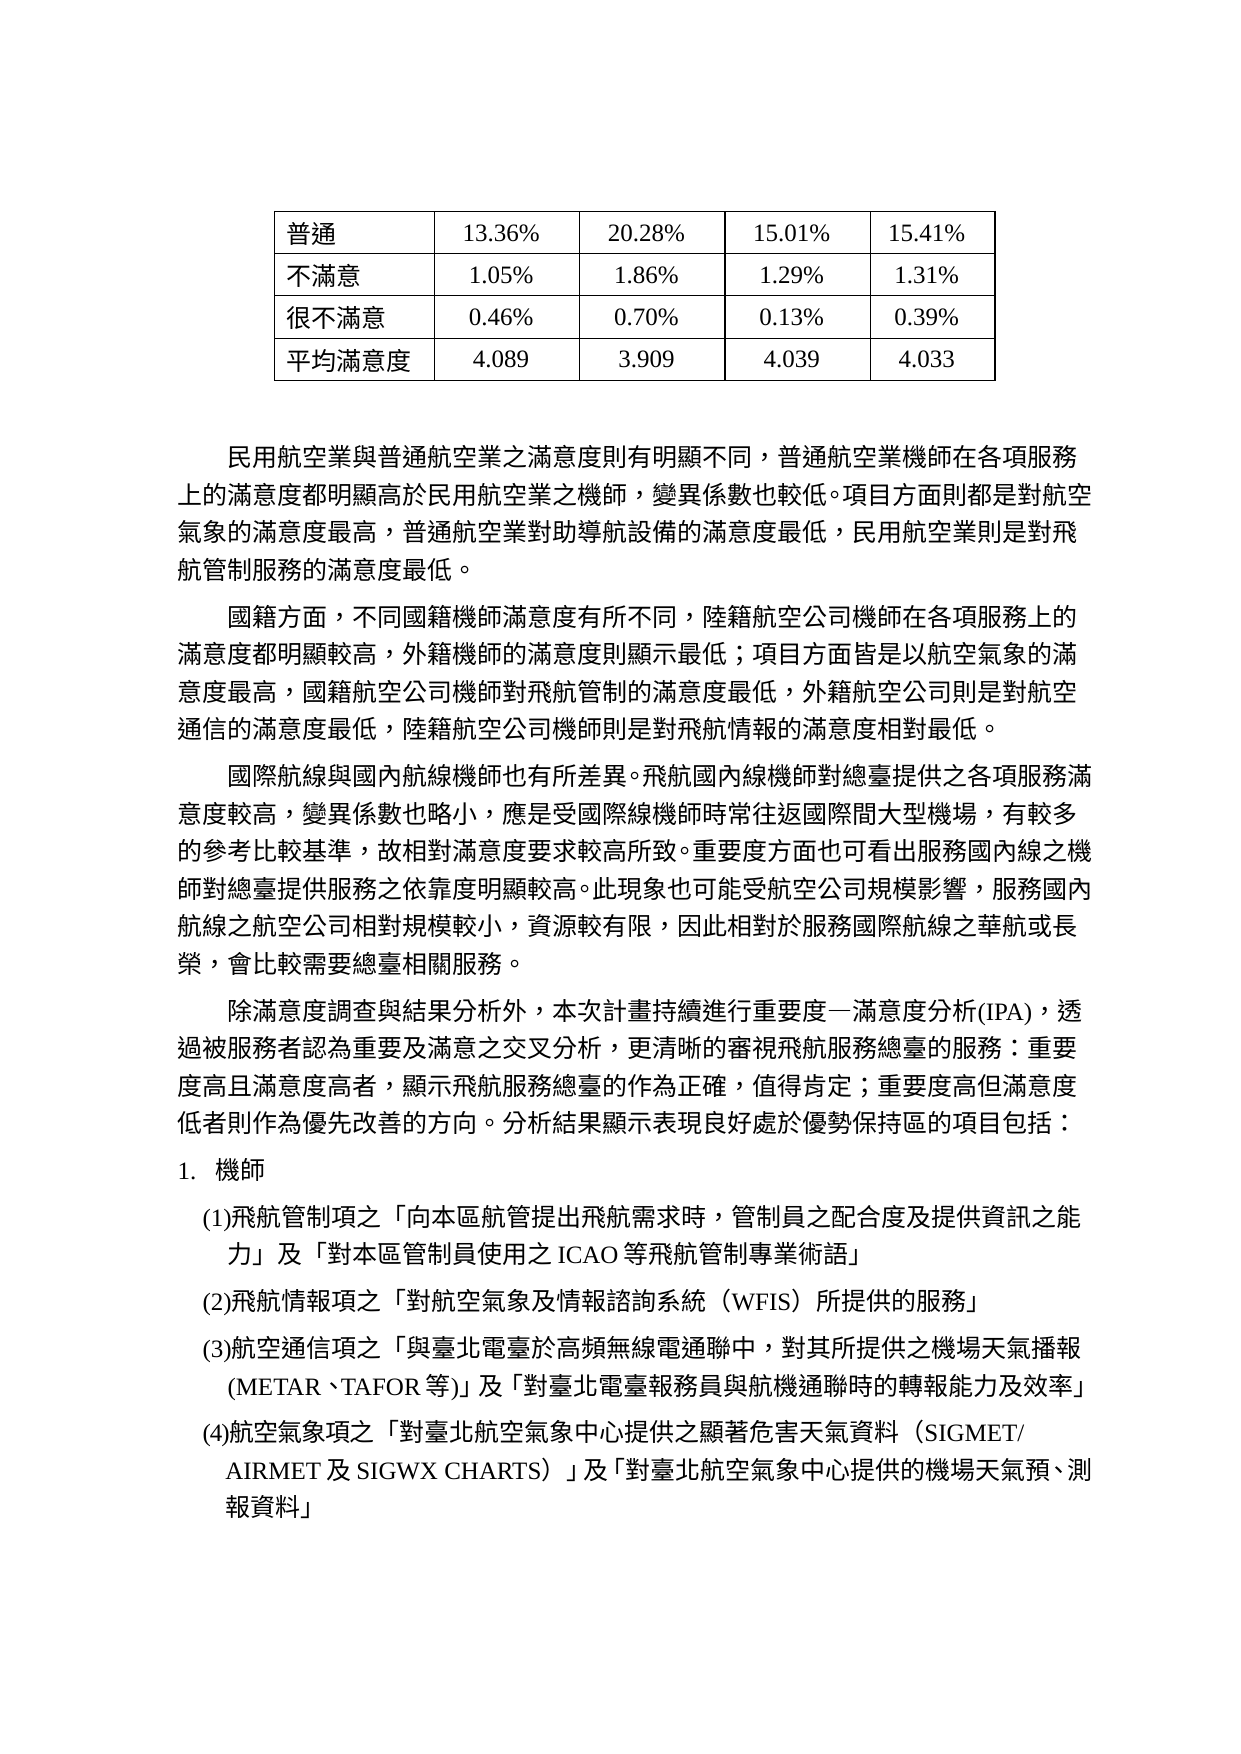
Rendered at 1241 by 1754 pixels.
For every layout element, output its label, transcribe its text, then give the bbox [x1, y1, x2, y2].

table_cell 普通 [275, 212, 434, 253]
text (1)飛航管制項之「向本區航管提出飛航需求時，管制員之配合度及提供資訊之能力」及「對本區管制員使用之ICAO等飛航管制專業術語」 [202, 1197, 1092, 1272]
table_cell 1.05% [435, 254, 579, 295]
table_cell 0.46% [435, 296, 579, 338]
table_cell 20.28% [580, 212, 724, 253]
table_cell 很不滿意 [275, 296, 434, 338]
table_cell 4.089 [435, 339, 579, 380]
table_cell 平均滿意度 [275, 339, 434, 380]
list 機師 [177, 1150, 1092, 1187]
table_cell 0.13% [726, 296, 870, 338]
text 國籍方面，不同國籍機師滿意度有所不同，陸籍航空公司機師在各項服務上的滿意度都明顯較高，外籍機師的滿意度則顯示最低；項目方面皆是以航空氣象的滿意度最高，國籍航空公司機師對飛航管制的滿意度最低，外籍航空公司則是對航空通信的滿意度最低，陸籍航空公司機師則是對飛航情報的滿意度相對最低。 [177, 597, 1092, 747]
table_cell 1.86% [580, 254, 724, 295]
table_cell 0.39% [871, 296, 994, 338]
table_cell 4.039 [726, 339, 870, 380]
text 國際航線與國內航線機師也有所差異。飛航國內線機師對總臺提供之各項服務滿意度較高，變異係數也略小，應是受國際線機師時常往返國際間大型機場，有較多的參考比較基準，故相對滿意度要求較高所致。重要度方面也可看出服務國內線之機師對總臺提供服務之依靠度明顯較高。此現象也可能受航空公司規模影響，服務國內航線之航空公司相對規模較小，資源較有限，因此相對於服務國際航線之華航或長榮，會比較需要總臺相關服務。 [177, 756, 1092, 981]
table_cell 13.36% [435, 212, 579, 253]
text (2)飛航情報項之「對航空氣象及情報諮詢系統（WFIS）所提供的服務」 [202, 1281, 1092, 1318]
text (3)航空通信項之「與臺北電臺於高頻無線電通聯中，對其所提供之機場天氣播報(METAR、TAFOR等)」及「對臺北電臺報務員與航機通聯時的轉報能力及效率」 [202, 1328, 1092, 1403]
table_cell 0.70% [580, 296, 724, 338]
table_cell 1.31% [871, 254, 994, 295]
table_cell 不滿意 [275, 254, 434, 295]
table_cell 4.033 [871, 339, 994, 380]
text 民用航空業與普通航空業之滿意度則有明顯不同，普通航空業機師在各項服務上的滿意度都明顯高於民用航空業之機師，變異係數也較低。項目方面則都是對航空氣象的滿意度最高，普通航空業對助導航設備的滿意度最低，民用航空業則是對飛航管制服務的滿意度最低。 [177, 437, 1092, 587]
text (4)航空氣象項之「對臺北航空氣象中心提供之顯著危害天氣資料（SIGMET/AIRMET及SIGWX CHARTS）」及「對臺北航空氣象中心提供的機場天氣預、測報資料」 [202, 1412, 1092, 1525]
table_cell 1.29% [726, 254, 870, 295]
table_cell 15.01% [726, 212, 870, 253]
text 除滿意度調查與結果分析外，本次計畫持續進行重要度—滿意度分析(IPA)，透過被服務者認為重要及滿意之交叉分析，更清晰的審視飛航服務總臺的服務：重要度高且滿意度高者，顯示飛航服務總臺的作為正確，值得肯定；重要度高但滿意度低者則作為優先改善的方向。分析結果顯示表現良好處於優勢保持區的項目包括： [177, 990, 1092, 1140]
table_cell 15.41% [871, 212, 994, 253]
table_cell 3.909 [580, 339, 724, 380]
